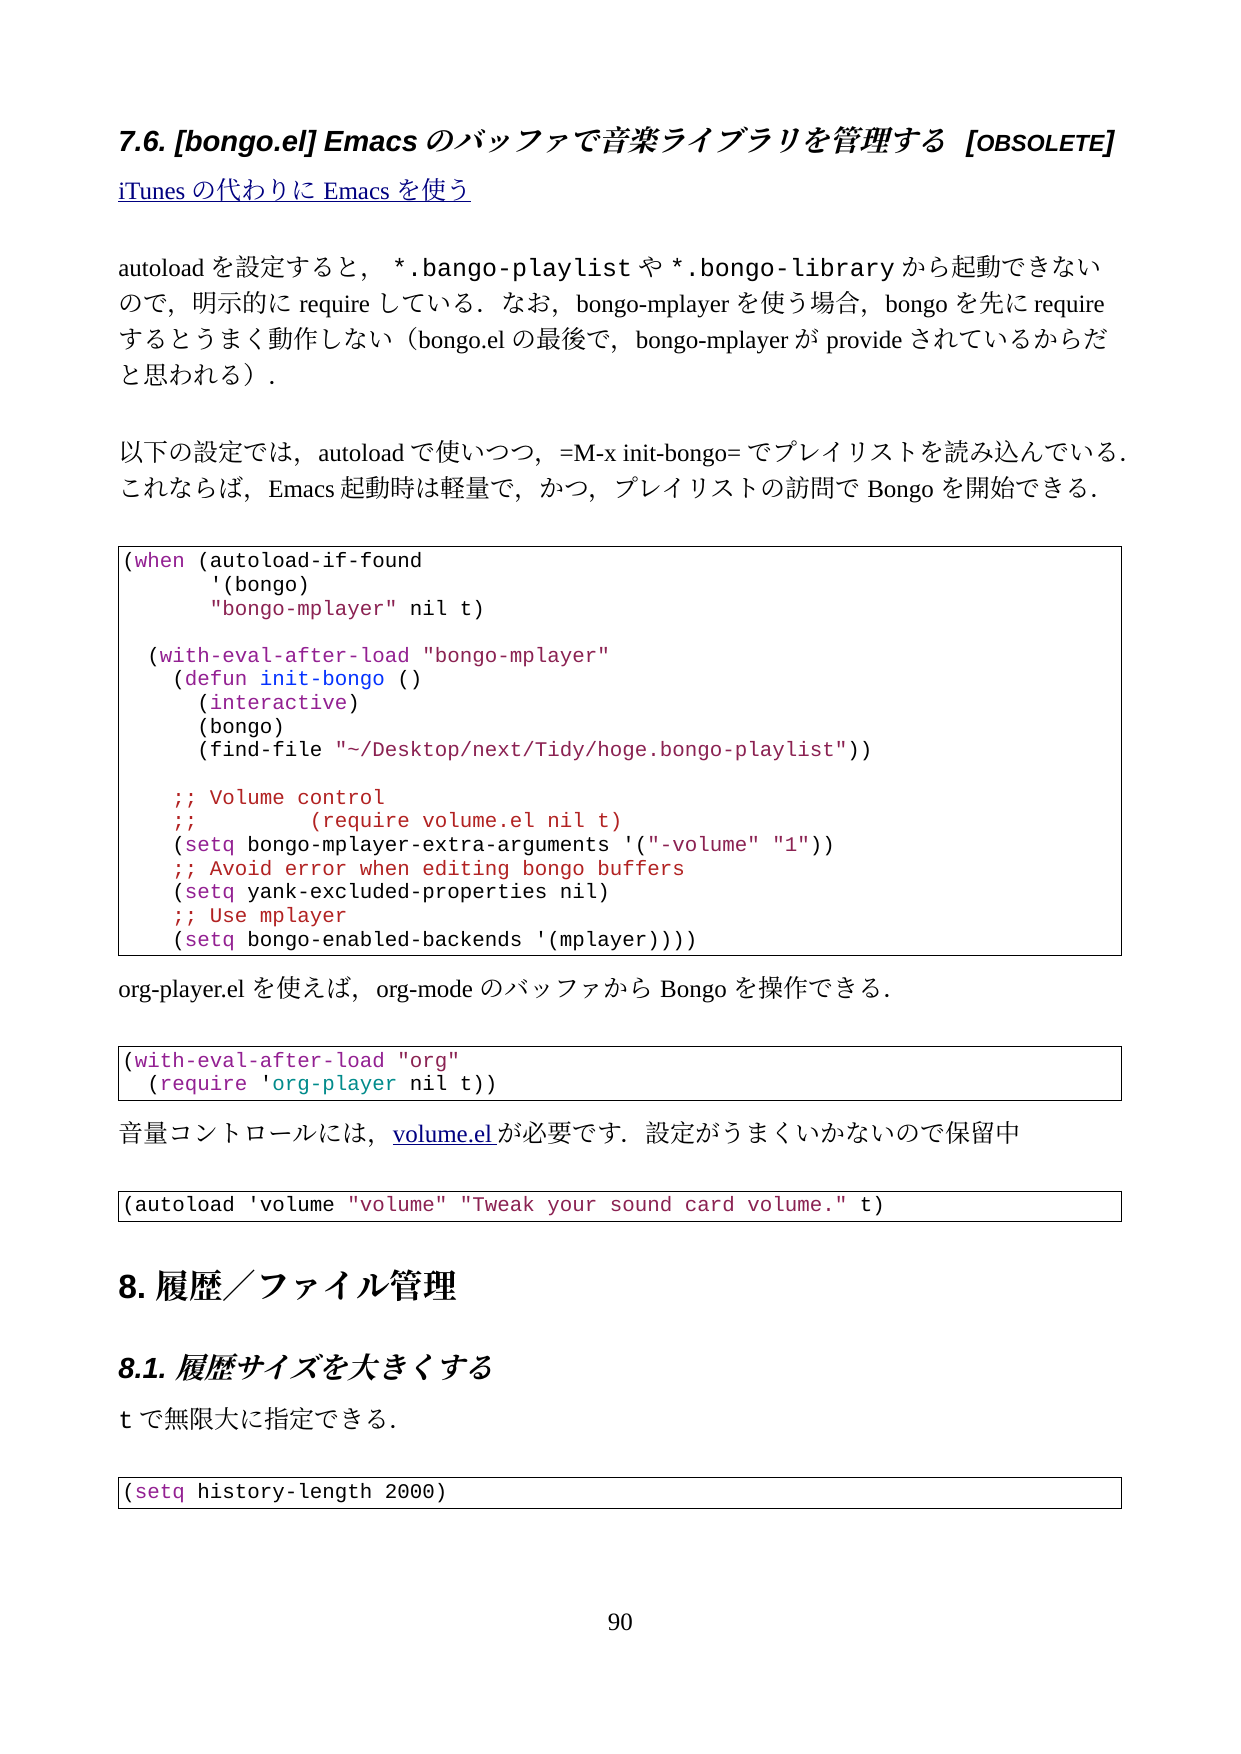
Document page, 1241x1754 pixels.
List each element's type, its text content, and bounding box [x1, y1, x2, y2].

text ;; Volume control [119, 783, 1121, 806]
text (when (autoload-if-found [119, 547, 1121, 570]
text (setq bongo-enabled-backends '(mplayer)))) [119, 924, 1121, 955]
text ;; (require volume.el nil t) [119, 806, 1121, 830]
text iTunes の代わりに Emacs を使う [118, 172, 1122, 235]
text (defun init-bongo () [119, 664, 1121, 688]
text autoload を設定すると， *.bango-playlist や *.bongo-library から起動できないので，明示的に require している．なお，bongo-mplayer を使う場合，bongo を先にrequireするとうまく動作しない（bongo.el の最後で，bongo-mplayer が provide されているからだと思われる）． [118, 248, 1122, 421]
text (interactive) [119, 688, 1121, 712]
text (autoload 'volume "volume" "Tweak your sound card volume." t) [119, 1192, 1121, 1221]
text ;; Avoid error when editing bongo buffers [119, 854, 1121, 877]
text (with-eval-after-load "org" [119, 1047, 1121, 1069]
subtitle 履歴サイズを大きくする [118, 1345, 1122, 1387]
text 音量コントロールには，volume.elが必要です．設定がうまくいかないので保留中 [118, 1113, 1122, 1178]
text (with-eval-after-load "bongo-mplayer" [119, 641, 1121, 664]
text (require 'org-player nil t)) [119, 1069, 1121, 1100]
text "bongo-mplayer" nil t) [119, 593, 1121, 617]
text (setq yank-excluded-properties nil) [119, 877, 1121, 901]
text (setq history-length 2000) [119, 1478, 1121, 1508]
text org-player.el を使えば，org-mode のバッファから Bongo を操作できる． [118, 968, 1122, 1033]
text ;; Use mplayer [119, 901, 1121, 924]
text (bongo) [119, 712, 1121, 735]
text (setq bongo-mplayer-extra-arguments '("-volume" "1")) [119, 830, 1121, 854]
text 以下の設定では，autoload で使いつつ，=M-x init-bongo= でプレイリストを読み込んでいる．これならば，Emacs起動時は軽量で，かつ，プレイリストの訪問で Bongo を開始できる． [118, 433, 1122, 534]
text (find-file "~/Desktop/next/Tidy/hoge.bongo-playlist")) [119, 735, 1121, 759]
text '(bongo) [119, 570, 1121, 593]
subtitle [bongo.el] Emacsのバッファで音楽ライブラリを管理する [obsolete] [118, 118, 1122, 160]
text t で無限大に指定できる． [118, 1399, 1122, 1464]
subtitle 履歴／ファイル管理 [118, 1259, 1122, 1308]
